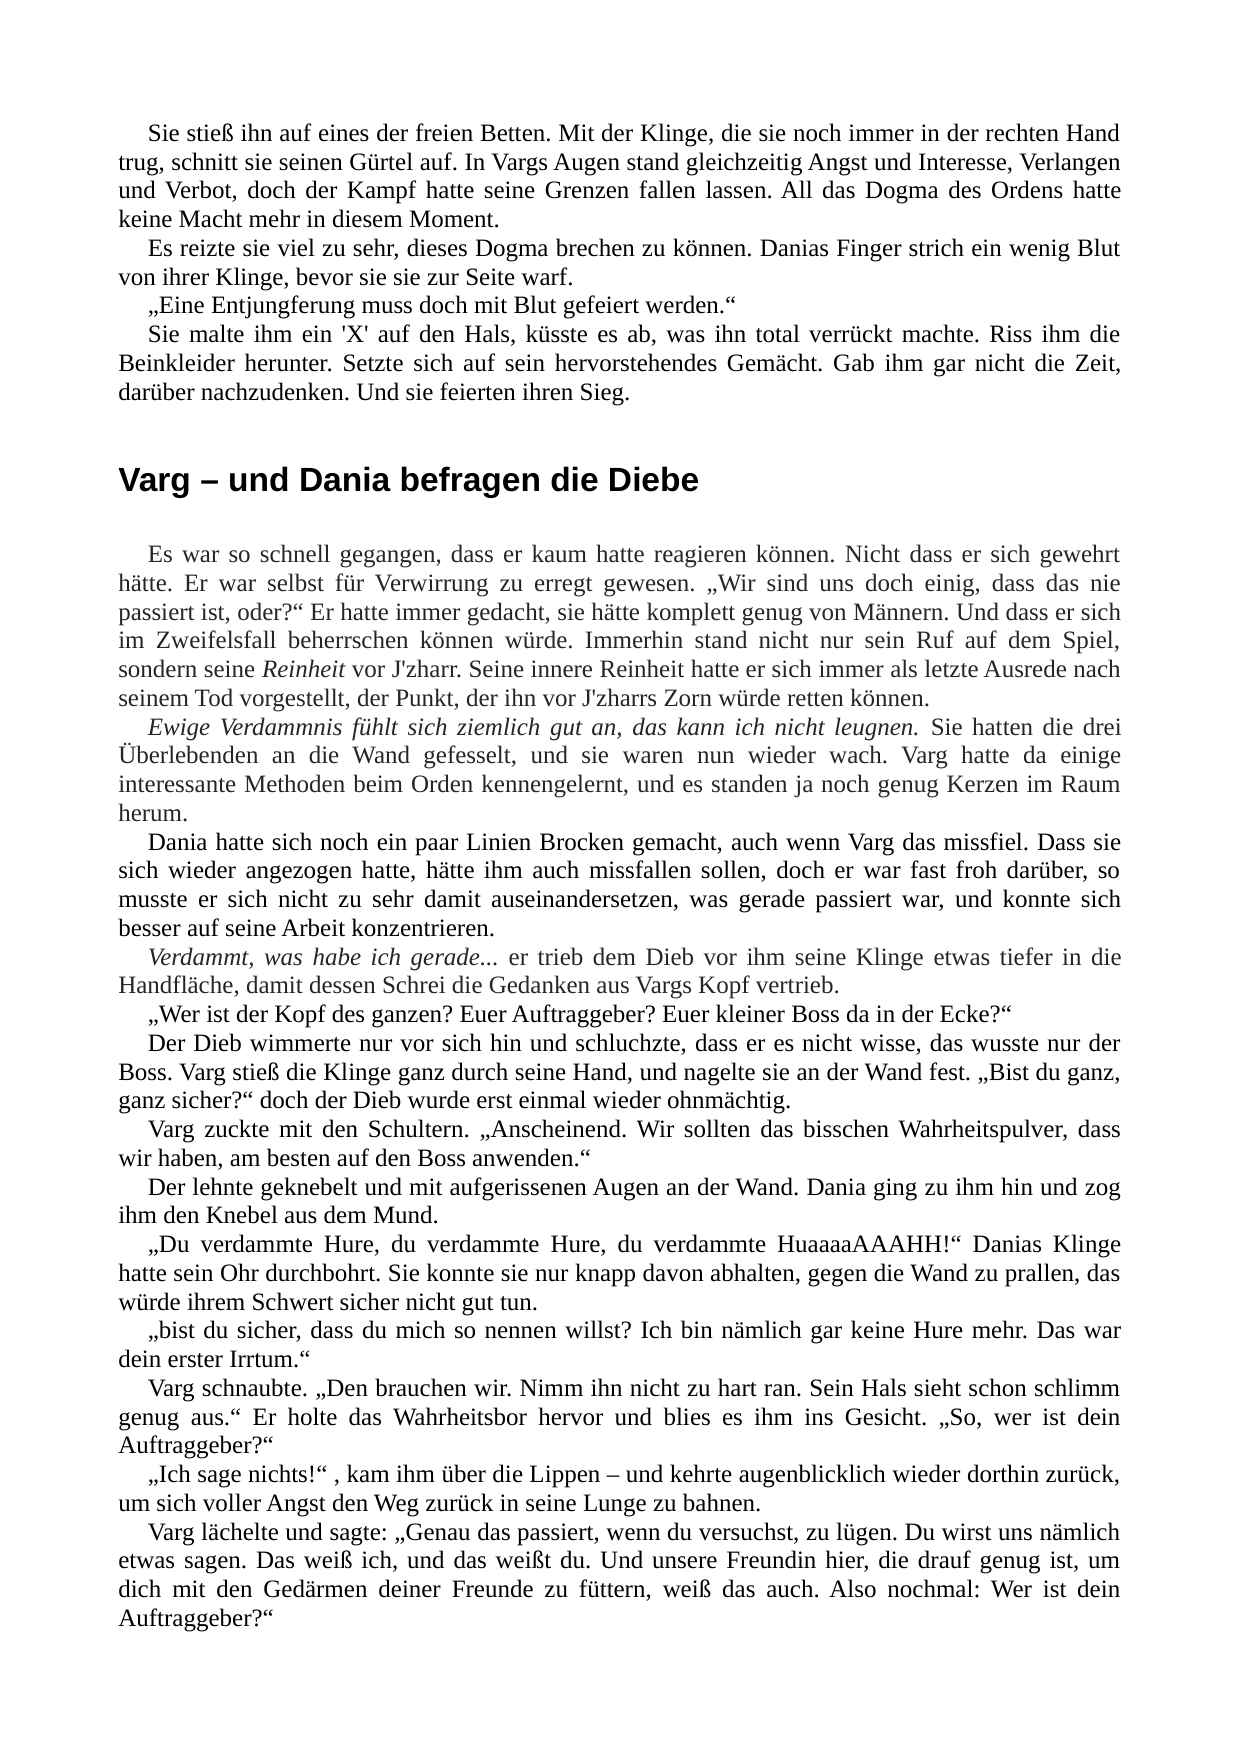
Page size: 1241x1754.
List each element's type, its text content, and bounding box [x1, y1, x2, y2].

text Dania hatte sich noch ein paar Linien Brocken gemacht, auch wenn Varg das missfiel. Dass sie sich wieder angezogen hatte, hätte ihm auch missfallen sollen, doch er war fast froh darüber, so musste er sich nicht zu sehr damit auseinandersetzen, was gerade passiert war, und konnte sich besser auf seine Arbeit konzentrieren. [118, 827, 1122, 942]
text „Wer ist der Kopf des ganzen? Euer Auftraggeber? Euer kleiner Boss da in der Ecke?“ [118, 999, 1122, 1028]
text Sie stieß ihn auf eines der freien Betten. Mit der Klinge, die sie noch immer in der rechten Hand trug, schnitt sie seinen Gürtel auf. In Vargs Augen stand gleichzeitig Angst und Interesse, Verlangen und Verbot, doch der Kampf hatte seine Grenzen fallen lassen. All das Dogma des Ordens hatte keine Macht mehr in diesem Moment. [118, 118, 1122, 233]
text Varg schnaubte. „Den brauchen wir. Nimm ihn nicht zu hart ran. Sein Hals sieht schon schlimm genug aus.“ Er holte das Wahrheitsbor hervor und blies es ihm ins Gesicht. „So, wer ist dein Auftraggeber?“ [118, 1373, 1122, 1459]
subtitle Varg – und Dania befragen die Diebe [118, 459, 1122, 498]
text „Eine Entjungferung muss doch mit Blut gefeiert werden.“ [118, 291, 1122, 319]
text Der lehnte geknebelt und mit aufgerissenen Augen an der Wand. Dania ging zu ihm hin und zog ihm den Knebel aus dem Mund. [118, 1172, 1122, 1229]
text „Ich sage nichts!“ , kam ihm über die Lippen – und kehrte augenblicklich wieder dorthin zurück, um sich voller Angst den Weg zurück in seine Lunge zu bahnen. [118, 1459, 1122, 1517]
text Es reizte sie viel zu sehr, dieses Dogma brechen zu können. Danias Finger strich ein wenig Blut von ihrer Klinge, bevor sie sie zur Seite warf. [118, 233, 1122, 291]
text Varg lächelte und sagte: „Genau das passiert, wenn du versuchst, zu lügen. Du wirst uns nämlich etwas sagen. Das weiß ich, und das weißt du. Und unsere Freundin hier, die drauf genug ist, um dich mit den Gedärmen deiner Freunde zu füttern, weiß das auch. Also nochmal: Wer ist dein Auftraggeber?“ [118, 1517, 1122, 1632]
text „Du verdammte Hure, du verdammte Hure, du verdammte HuaaaaAAAHH!“ Danias Klinge hatte sein Ohr durchbohrt. Sie konnte sie nur knapp davon abhalten, gegen die Wand zu prallen, das würde ihrem Schwert sicher nicht gut tun. [118, 1229, 1122, 1316]
text Sie malte ihm ein 'X' auf den Hals, küsste es ab, was ihn total verrückt machte. Riss ihm die Beinkleider herunter. Setzte sich auf sein hervorstehendes Gemächt. Gab ihm gar nicht die Zeit, darüber nachzudenken. Und sie feierten ihren Sieg. [118, 319, 1122, 406]
text Es war so schnell gegangen, dass er kaum hatte reagieren können. Nicht dass er sich gewehrt hätte. Er war selbst für Verwirrung zu erregt gewesen. „Wir sind uns doch einig, dass das nie passiert ist, oder?“ Er hatte immer gedacht, sie hätte komplett genug von Männern. Und dass er sich im Zweifelsfall beherrschen können würde. Immerhin stand nicht nur sein Ruf auf dem Spiel, sondern seine Reinheit vor J'zharr. Seine innere Reinheit hatte er sich immer als letzte Ausrede nach seinem Tod vorgestellt, der Punkt, der ihn vor J'zharrs Zorn würde retten können. [118, 539, 1122, 712]
text Ewige Verdammnis fühlt sich ziemlich gut an, das kann ich nicht leugnen. Sie hatten die drei Überlebenden an die Wand gefesselt, und sie waren nun wieder wach. Varg hatte da einige interessante Methoden beim Orden kennengelernt, und es standen ja noch genug Kerzen im Raum herum. [118, 712, 1122, 827]
text Der Dieb wimmerte nur vor sich hin und schluchzte, dass er es nicht wisse, das wusste nur der Boss. Varg stieß die Klinge ganz durch seine Hand, und nagelte sie an der Wand fest. „Bist du ganz, ganz sicher?“ doch der Dieb wurde erst einmal wieder ohnmächtig. [118, 1028, 1122, 1114]
text Verdammt, was habe ich gerade... er trieb dem Dieb vor ihm seine Klinge etwas tiefer in die Handfläche, damit dessen Schrei die Gedanken aus Vargs Kopf vertrieb. [118, 942, 1122, 999]
text „bist du sicher, dass du mich so nennen willst? Ich bin nämlich gar keine Hure mehr. Das war dein erster Irrtum.“ [118, 1316, 1122, 1373]
text Varg zuckte mit den Schultern. „Anscheinend. Wir sollten das bisschen Wahrheitspulver, dass wir haben, am besten auf den Boss anwenden.“ [118, 1114, 1122, 1172]
